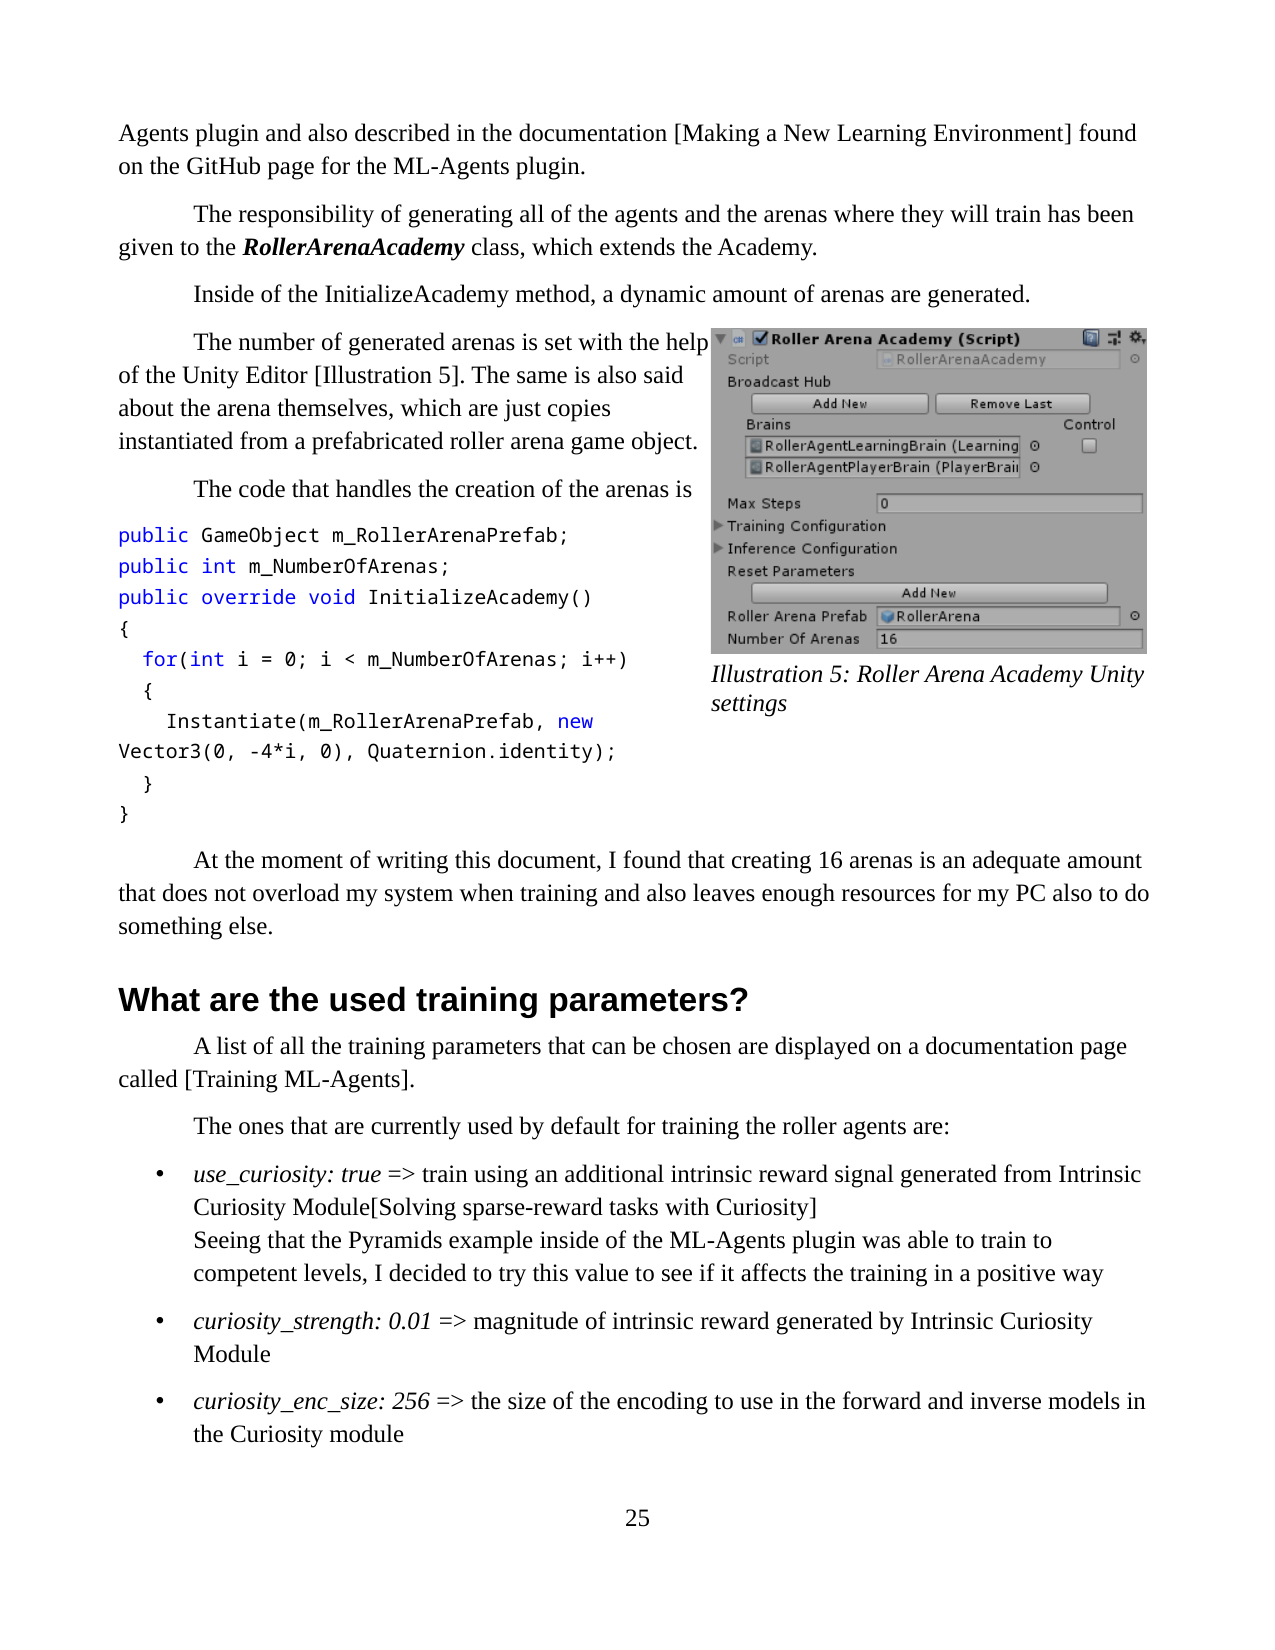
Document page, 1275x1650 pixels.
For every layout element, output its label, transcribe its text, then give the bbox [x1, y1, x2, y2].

text The ones that are currently used by default for training the roller agents are: [118, 1111, 1157, 1140]
text Inside of the InitializeAcademy method, a dynamic amount of arenas are generated. [118, 279, 1157, 308]
text Agents plugin and also described in the documentation [Making a New Learning Environment] found on the GitHub page for the ML-Agents plugin. [118, 118, 1157, 180]
subtitle What are the used training parameters? [118, 980, 1157, 1018]
text The responsibility of generating all of the agents and the arenas where they will train has been given to the RollerArenaAcademy class, which extends the Academy. [118, 199, 1157, 261]
picture [710, 328, 1147, 654]
text Illustration 5: Roller Arena Academy Unity settings [711, 654, 1147, 717]
text The number of generated arenas is set with the help of the Unity Editor [Illustration 5]. The same is also said about the arena themselves, which are just copies instantiated from a prefabricated roller arena game object. [118, 316, 1157, 455]
list use_curiosity: true => train using an additional intrinsic reward signal generated from Intrinsic Curiosity Module[Solving sparse-reward tasks with Curiosity] Seeing that the Pyramids example inside of the ML-Agents plugin was able to train to competent levels, I decided to try this value to see if it affects the training in a positive way [156, 1159, 1157, 1287]
text At the moment of writing this document, I found that creating 16 arenas is an adequate amount that does not overload my system when training and also leaves enough resources for my PC also to do something else. [118, 845, 1157, 940]
text public GameObject m_RollerArenaPrefab; public int m_NumberOfArenas; public override void InitializeAcademy() { for(int i = 0; i < m_NumberOfArenas; i++) { Instantiate(m_RollerArenaPrefab, new Vector3(0, -4*i, 0), Quaternion.identity); } } [118, 521, 1157, 827]
list curiosity_strength: 0.01 => magnitude of intrinsic reward generated by Intrinsic Curiosity Module [156, 1306, 1157, 1367]
text A list of all the training parameters that can be chosen are displayed on a documentation page called [Training ML-Agents]. [118, 1031, 1157, 1093]
text The code that handles the creation of the arenas is [118, 474, 710, 502]
list curiosity_enc_size: 256 => the size of the encoding to use in the forward and inverse models in the Curiosity module [156, 1386, 1157, 1448]
